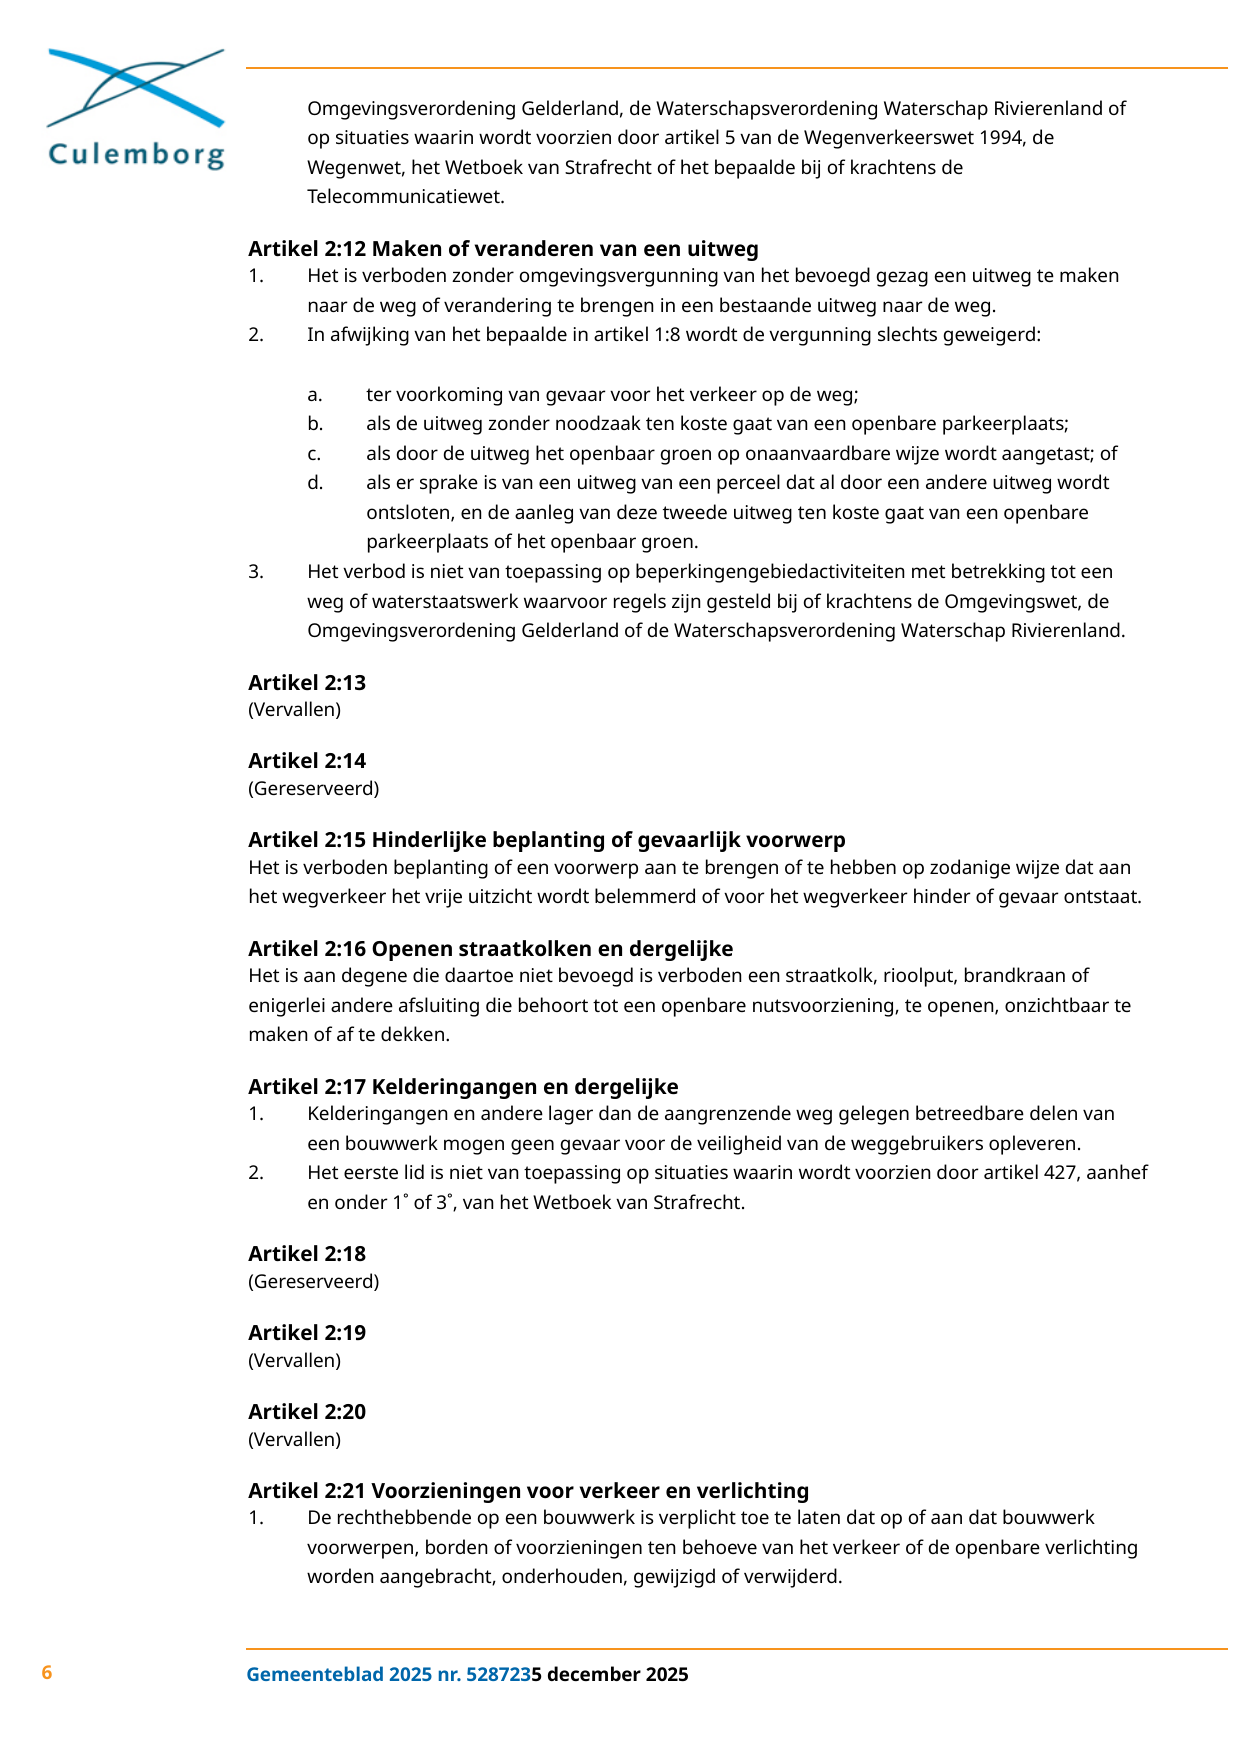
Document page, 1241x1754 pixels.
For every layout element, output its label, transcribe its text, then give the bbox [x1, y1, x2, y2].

text (Gereserveerd) [248, 775, 1152, 801]
list Omgevingsverordening Gelderland, de Waterschapsverordening Waterschap Rivierenland of op situaties waarin wordt voorzien door artikel 5 van de Wegenverkeerswet 1994, de Wegenwet, het Wetboek van Strafrecht of het bepaalde bij of krachtens de Telecommunicatiewet. [248, 95, 1152, 209]
list Het is verboden zonder omgevingsvergunning van het bevoegd gezag een uitweg te maken naar de weg of verandering te brengen in een bestaande uitweg naar de weg. [248, 262, 1152, 318]
list Kelderingangen en andere lager dan de aangrenzende weg gelegen betreedbare delen van een bouwwerk mogen geen gevaar voor de veiligheid van de weggebruikers opleveren. [248, 1100, 1152, 1156]
list Het eerste lid is niet van toepassing op situaties waarin wordt voorzien door artikel 427, aanhef en onder 1˚ of 3˚, van het Wetboek van Strafrecht. [248, 1159, 1152, 1215]
picture [41, 47, 231, 172]
text Artikel 2:19 [248, 1318, 1152, 1347]
list Het verbod is niet van toepassing op beperkingengebiedactiviteiten met betrekking tot een weg of waterstaatswerk waarvoor regels zijn gesteld bij of krachtens de Omgevingswet, de Omgevingsverordening Gelderland of de Waterschapsverordening Waterschap Rivierenland. [248, 558, 1152, 643]
text (Vervallen) [248, 696, 1152, 722]
text Artikel 2:16 Openen straatkolken en dergelijke [248, 934, 1152, 962]
text Artikel 2:17 Kelderingangen en dergelijke [248, 1072, 1152, 1100]
text Artikel 2:21 Voorzieningen voor verkeer en verlichting [248, 1476, 1152, 1504]
list De rechthebbende op een bouwwerk is verplicht toe te laten dat op of aan dat bouwwerk voorwerpen, borden of voorzieningen ten behoeve van het verkeer of de openbare verlichting worden aangebracht, onderhouden, gewijzigd of verwijderd. [248, 1504, 1152, 1589]
text (Vervallen) [248, 1347, 1152, 1373]
text Artikel 2:14 [248, 747, 1152, 775]
list ter voorkoming van gevaar voor het verkeer op de weg; [307, 381, 1152, 406]
text (Vervallen) [248, 1426, 1152, 1451]
text (Gereserveerd) [248, 1268, 1152, 1294]
text Het is aan degene die daartoe niet bevoegd is verboden een straatkolk, rioolput, brandkraan of enigerlei andere afsluiting die behoort tot een openbare nutsvoorziening, te openen, onzichtbaar te maken of af te dekken. [248, 962, 1152, 1047]
list In afwijking van het bepaalde in artikel 1:8 wordt de vergunning slechts geweigerd: [248, 322, 1152, 347]
text Artikel 2:18 [248, 1239, 1152, 1268]
text Artikel 2:13 [248, 668, 1152, 696]
text Artikel 2:20 [248, 1397, 1152, 1426]
list als de uitweg zonder noodzaak ten koste gaat van een openbare parkeerplaats; [307, 410, 1152, 436]
text Artikel 2:15 Hinderlijke beplanting of gevaarlijk voorwerp [248, 826, 1152, 854]
text Het is verboden beplanting of een voorwerp aan te brengen of te hebben op zodanige wijze dat aan het wegverkeer het vrije uitzicht wordt belemmerd of voor het wegverkeer hinder of gevaar ontstaat. [248, 854, 1152, 909]
list als door de uitweg het openbaar groen op onaanvaardbare wijze wordt aangetast; of [307, 440, 1152, 466]
text Artikel 2:12 Maken of veranderen van een uitweg [248, 234, 1152, 262]
list als er sprake is van een uitweg van een perceel dat al door een andere uitweg wordt ontsloten, en de aanleg van deze tweede uitweg ten koste gaat van een openbare parkeerplaats of het openbaar groen. [307, 469, 1152, 554]
